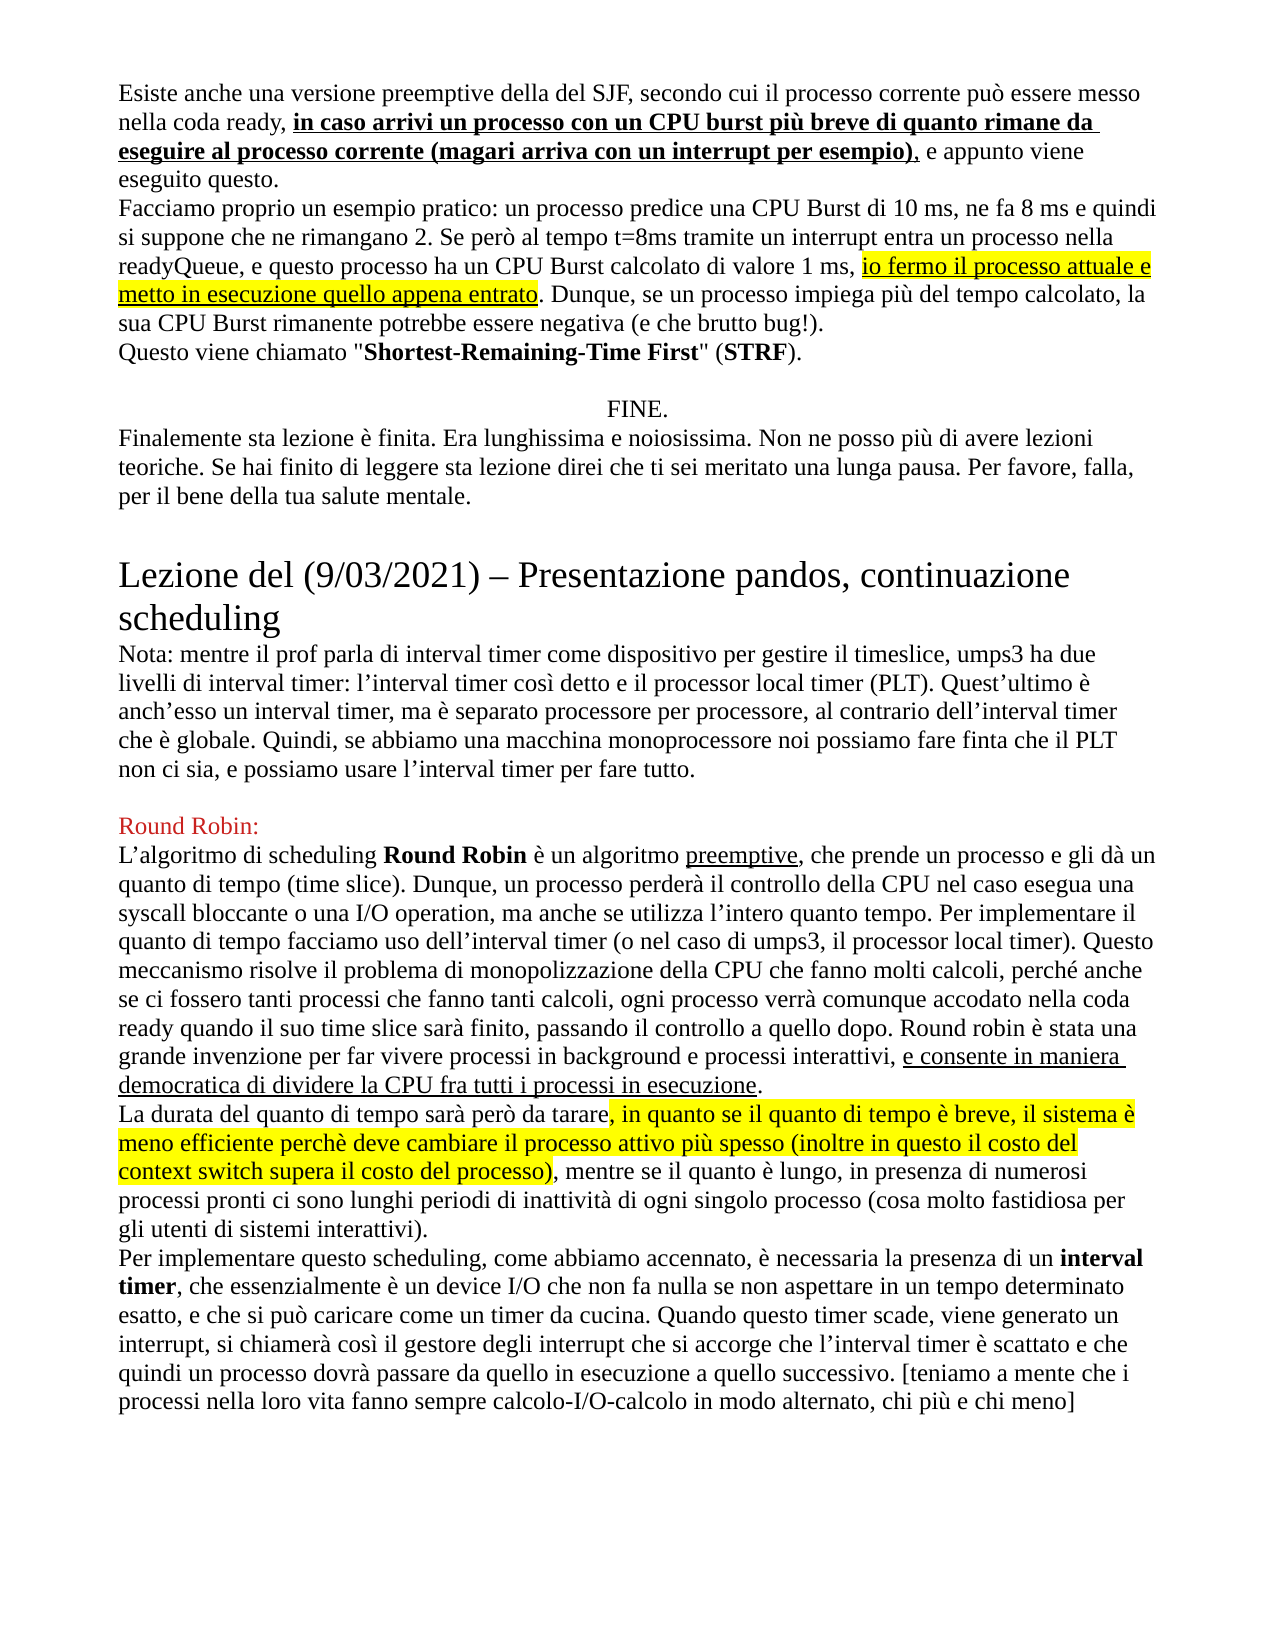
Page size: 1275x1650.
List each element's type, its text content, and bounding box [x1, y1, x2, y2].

text Nota: mentre il prof parla di interval timer come dispositivo per gestire il timeslice, umps3 ha due livelli di interval timer: l’interval timer così detto e il processor local timer (PLT). Quest’ultimo è anch’esso un interval timer, ma è separato processore per processore, al contrario dell’interval timer che è globale. Quindi, se abbiamo una macchina monoprocessore noi possiamo fare finta che il PLT non ci sia, e possiamo usare l’interval timer per fare tutto. [118, 639, 1157, 783]
text Round Robin: [118, 811, 1157, 840]
text Per implementare questo scheduling, come abbiamo accennato, è necessaria la presenza di un interval timer, che essenzialmente è un device I/O che non fa nulla se non aspettare in un tempo determinato esatto, e che si può caricare come un timer da cucina. Quando questo timer scade, viene generato un interrupt, si chiamerà così il gestore degli interrupt che si accorge che l’interval timer è scattato e che quindi un processo dovrà passare da quello in esecuzione a quello successivo. [teniamo a mente che i processi nella loro vita fanno sempre calcolo-I/O-calcolo in modo alternato, chi più e chi meno] [118, 1243, 1157, 1415]
text L’algoritmo di scheduling Round Robin è un algoritmo preemptive, che prende un processo e gli dà un quanto di tempo (time slice). Dunque, un processo perderà il controllo della CPU nel caso esegua una syscall bloccante o una I/O operation, ma anche se utilizza l’intero quanto tempo. Per implementare il quanto di tempo facciamo uso dell’interval timer (o nel caso di umps3, il processor local timer). Questo meccanismo risolve il problema di monopolizzazione della CPU che fanno molti calcoli, perché anche se ci fossero tanti processi che fanno tanti calcoli, ogni processo verrà comunque accodato nella coda ready quando il suo time slice sarà finito, passando il controllo a quello dopo. Round robin è stata una grande invenzione per far vivere processi in background e processi interattivi, e consente in maniera democratica di dividere la CPU fra tutti i processi in esecuzione. [118, 840, 1157, 1099]
text FINE. [118, 394, 1157, 423]
text Facciamo proprio un esempio pratico: un processo predice una CPU Burst di 10 ms, ne fa 8 ms e quindi si suppone che ne rimangano 2. Se però al tempo t=8ms tramite un interrupt entra un processo nella readyQueue, e questo processo ha un CPU Burst calcolato di valore 1 ms, io fermo il processo attuale e metto in esecuzione quello appena entrato. Dunque, se un processo impiega più del tempo calcolato, la sua CPU Burst rimanente potrebbe essere negativa (e che brutto bug!). [118, 193, 1157, 337]
text La durata del quanto di tempo sarà però da tarare, in quanto se il quanto di tempo è breve, il sistema è meno efficiente perchè deve cambiare il processo attivo più spesso (inoltre in questo il costo del context switch supera il costo del processo), mentre se il quanto è lungo, in presenza di numerosi processi pronti ci sono lunghi periodi di inattività di ogni singolo processo (cosa molto fastidiosa per gli utenti di sistemi interattivi). [118, 1099, 1157, 1243]
text Esiste anche una versione preemptive della del SJF, secondo cui il processo corrente può essere messo nella coda ready, in caso arrivi un processo con un CPU burst più breve di quanto rimane da eseguire al processo corrente (magari arriva con un interrupt per esempio), e appunto viene eseguito questo. [118, 78, 1157, 193]
text Finalemente sta lezione è finita. Era lunghissima e noiosissima. Non ne posso più di avere lezioni teoriche. Se hai finito di leggere sta lezione direi che ti sei meritato una lunga pausa. Per favore, falla, per il bene della tua salute mentale. [118, 423, 1157, 509]
text Lezione del (9/03/2021) – Presentazione pandos, continuazione scheduling [118, 553, 1157, 639]
text Questo viene chiamato "Shortest-Remaining-Time First" (STRF). [118, 337, 1157, 366]
